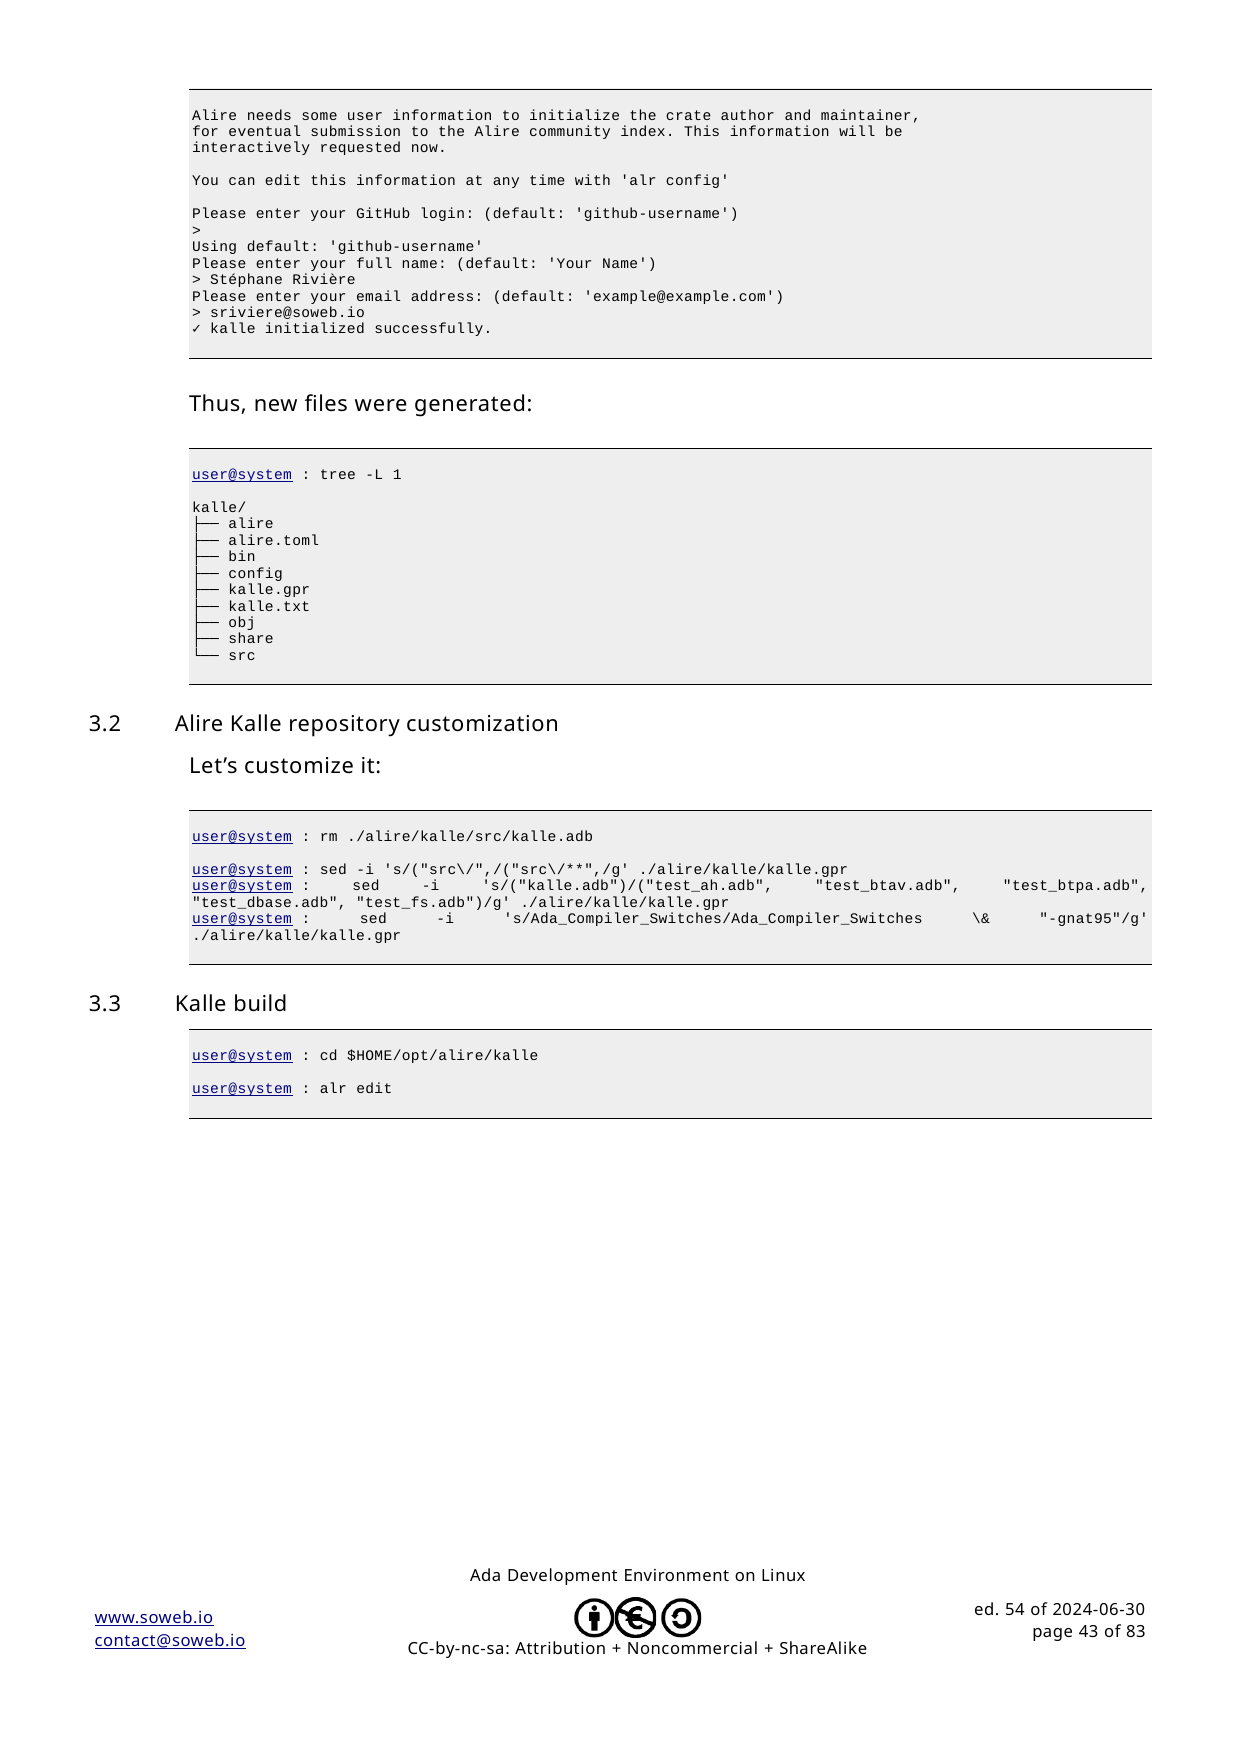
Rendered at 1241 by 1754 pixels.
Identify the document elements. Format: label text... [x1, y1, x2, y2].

list Using default: 'github-username' [189, 237, 1152, 253]
list ├── kalle.txt [189, 596, 1152, 612]
list ├── obj [197, 612, 1152, 629]
list ├── bin [197, 547, 1152, 563]
text Let’s customize it: [189, 750, 1152, 780]
list ├── alire.toml [189, 530, 1152, 547]
list > sriviere@soweb.io [189, 302, 1152, 319]
list ├── alire [189, 514, 1152, 530]
list Please enter your GitHub login: (default: 'github-username') [189, 204, 1152, 220]
list user@system : tree -L 1 [189, 449, 1152, 497]
list kalle/ [189, 497, 1152, 514]
list interactively requested now. [189, 138, 1152, 154]
list user@system : rm ./alire/kalle/src/kalle.adb user@system : sed -i 's/("src\/",/("src\/**",/g' ./alire/kalle/kalle.gpr user@system : sed -i 's/("kalle.adb")/("test_ah.adb", "test_btav.adb", "test_btpa.adb", "test_dbase.adb", "test_fs.adb")/g' ./alire/kalle/kalle.gpr user@system : sed -i 's/Ada_Compiler_Switches/Ada_Compiler_Switches \& "-gnat95"/g' ./alire/kalle/kalle.gpr [189, 811, 1152, 964]
picture [573, 1597, 657, 1638]
list ├── kalle.gpr [197, 579, 1152, 596]
list > Stéphane Rivière [189, 269, 1152, 286]
list > [189, 220, 1152, 237]
list for eventual submission to the Alire community index. This information will be [189, 121, 1152, 138]
subtitle Kalle build [88, 988, 1152, 1018]
list Please enter your email address: (default: 'example@example.com') [189, 286, 1152, 302]
list ├── config [189, 563, 1152, 579]
subtitle Alire Kalle repository customization [88, 708, 1152, 738]
text Thus, new files were generated: [189, 388, 1152, 418]
list Please enter your full name: (default: 'Your Name') [189, 253, 1152, 269]
picture [660, 1597, 702, 1638]
list You can edit this information at any time with 'alr config' [189, 171, 1152, 187]
list Alire needs some user information to initialize the crate author and maintainer, [189, 90, 1152, 121]
list ✓ kalle initialized successfully. [189, 319, 1152, 358]
list └── src [189, 645, 1152, 684]
list ├── share [197, 629, 1152, 645]
list user@system : cd $HOME/opt/alire/kalle user@system : alr edit [189, 1030, 1152, 1118]
